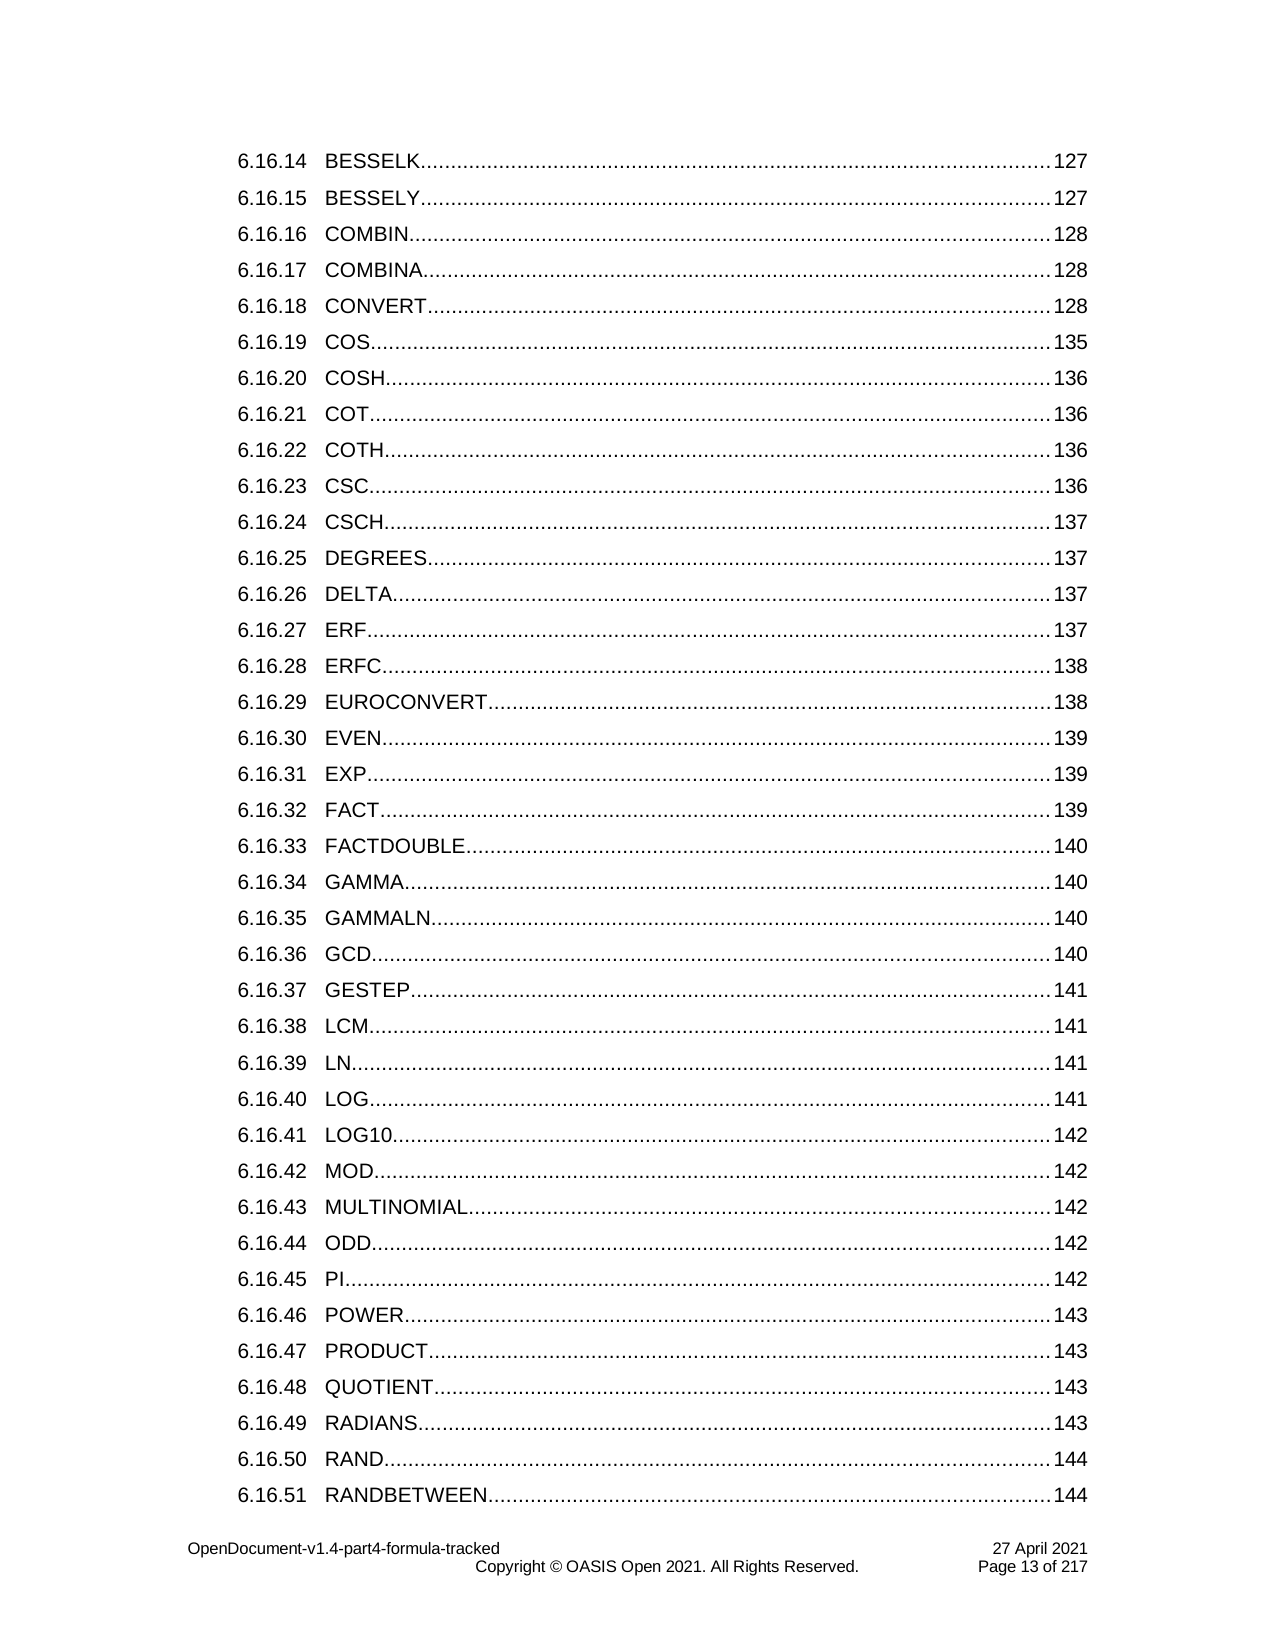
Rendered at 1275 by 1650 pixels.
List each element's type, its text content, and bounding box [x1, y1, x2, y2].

text 6.16.38 LCM 141 [237, 1015, 1088, 1038]
text 6.16.36 GCD 140 [237, 943, 1088, 966]
text 6.16.43 MULTINOMIAL 142 [237, 1195, 1088, 1219]
text 6.16.35 GAMMALN 140 [237, 907, 1088, 930]
text 6.16.39 LN 141 [237, 1051, 1088, 1074]
text 6.16.29 EUROCONVERT 138 [237, 691, 1088, 714]
text 6.16.40 LOG 141 [237, 1087, 1088, 1111]
text 6.16.44 ODD 142 [237, 1231, 1088, 1255]
text 6.16.17 COMBINA 128 [237, 258, 1088, 282]
text 6.16.21 COT 136 [237, 402, 1088, 426]
text 6.16.14 BESSELK 127 [237, 150, 1088, 173]
text 6.16.50 RAND 144 [237, 1447, 1088, 1471]
text 6.16.32 FACT 139 [237, 799, 1088, 822]
text 6.16.30 EVEN 139 [237, 727, 1088, 750]
text 6.16.26 DELTA 137 [237, 582, 1088, 606]
text 6.16.25 DEGREES 137 [237, 546, 1088, 570]
text 6.16.47 PRODUCT 143 [237, 1339, 1088, 1363]
text 6.16.34 GAMMA 140 [237, 871, 1088, 894]
text 6.16.22 COTH 136 [237, 438, 1088, 462]
text 6.16.42 MOD 142 [237, 1159, 1088, 1183]
text 6.16.33 FACTDOUBLE 140 [237, 835, 1088, 858]
text 6.16.41 LOG10 142 [237, 1123, 1088, 1147]
text 6.16.48 QUOTIENT 143 [237, 1375, 1088, 1399]
text 6.16.46 POWER 143 [237, 1303, 1088, 1327]
text 6.16.19 COS 135 [237, 330, 1088, 354]
text 6.16.37 GESTEP 141 [237, 979, 1088, 1002]
text 6.16.15 BESSELY 127 [237, 186, 1088, 209]
text 6.16.20 COSH 136 [237, 366, 1088, 390]
text 6.16.16 COMBIN 128 [237, 222, 1088, 246]
text 6.16.28 ERFC 138 [237, 654, 1088, 678]
text 6.16.45 PI 142 [237, 1267, 1088, 1291]
text 6.16.49 RADIANS 143 [237, 1411, 1088, 1435]
text 6.16.23 CSC 136 [237, 474, 1088, 498]
text 6.16.51 RANDBETWEEN 144 [237, 1483, 1088, 1507]
text 6.16.27 ERF 137 [237, 618, 1088, 642]
text 6.16.24 CSCH 137 [237, 510, 1088, 534]
text 6.16.18 CONVERT 128 [237, 294, 1088, 318]
text 6.16.31 EXP 139 [237, 763, 1088, 786]
